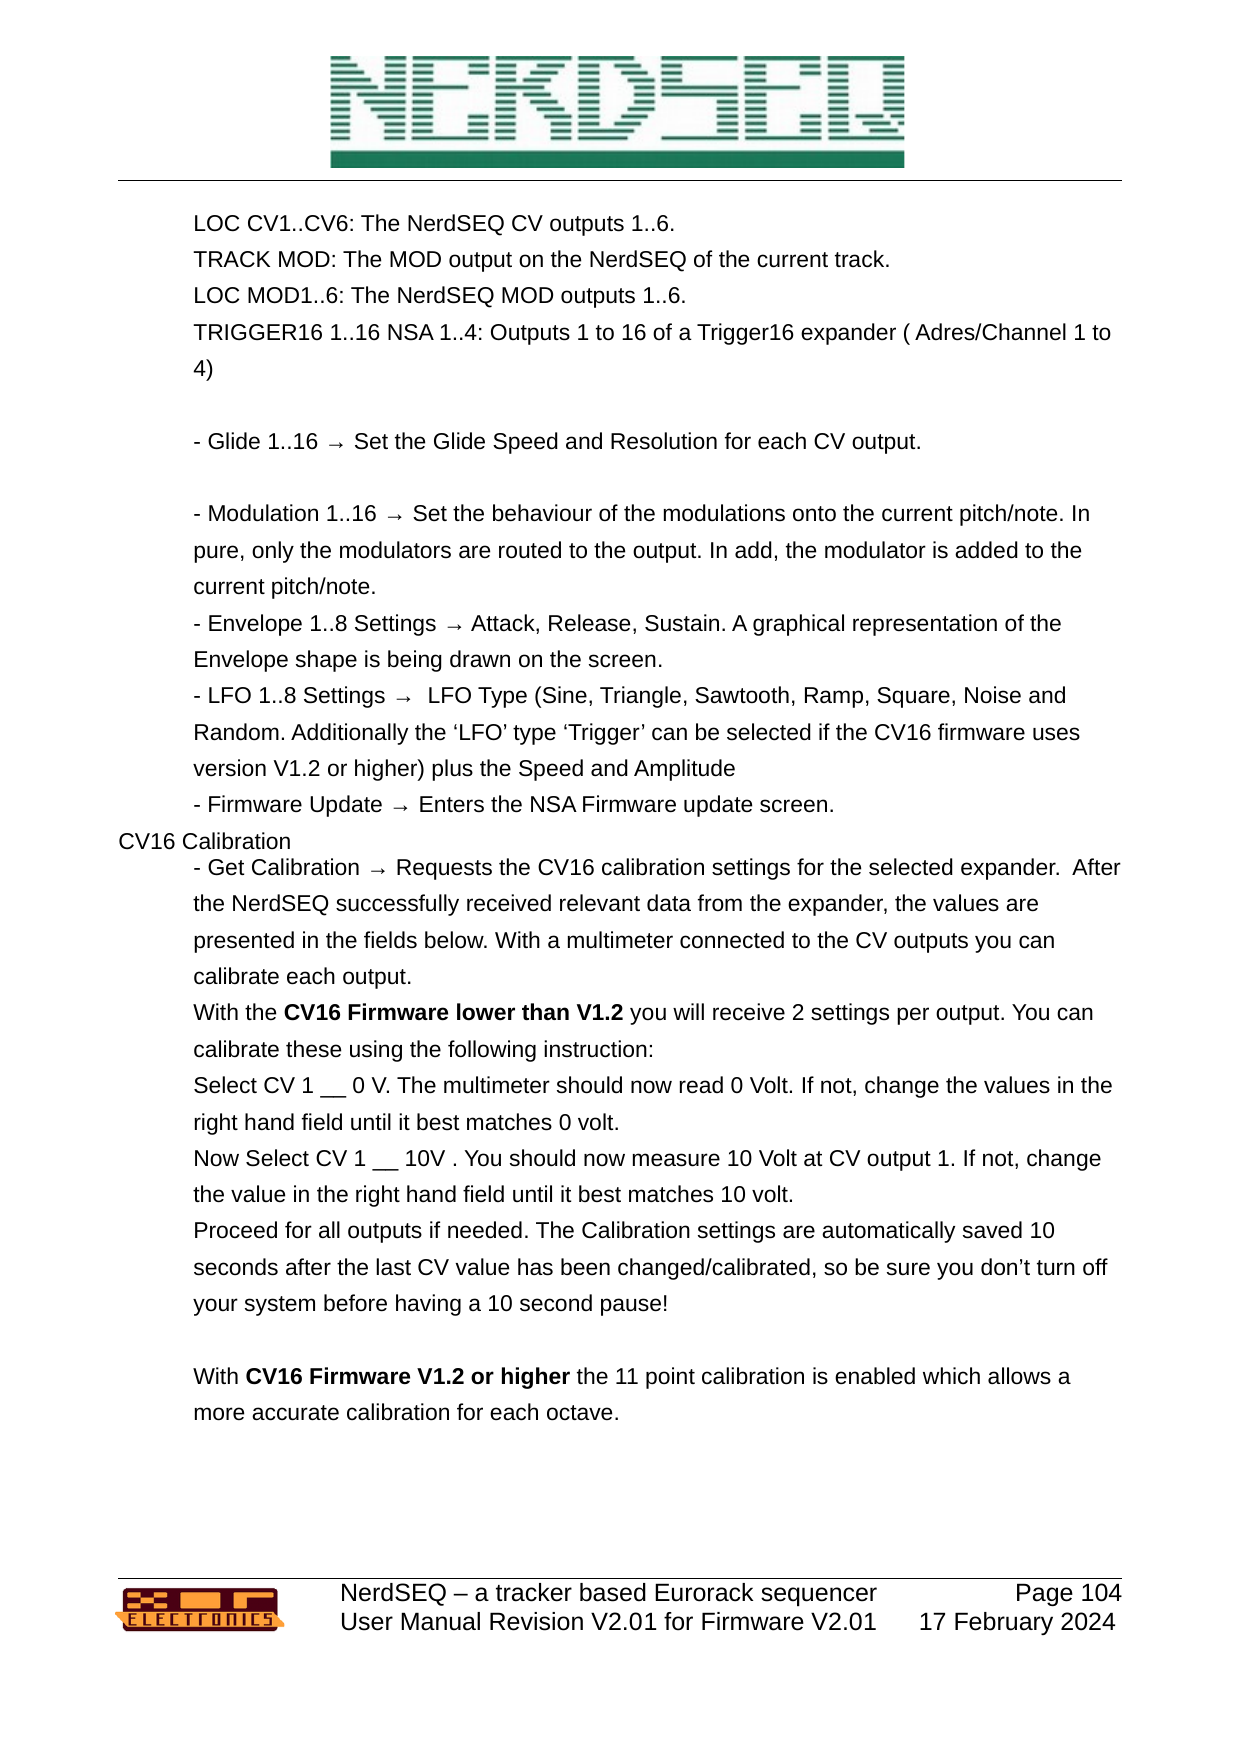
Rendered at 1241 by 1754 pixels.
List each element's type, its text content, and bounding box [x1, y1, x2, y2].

text Now Select CV 1 __ 10V . You should now measure 10 Volt at CV output 1. If not, change the value in the right hand field until it best matches 10 volt. [193, 1145, 1122, 1207]
text TRACK MOD: The MOD output on the NerdSEQ of the current track. [193, 246, 1122, 272]
text - Firmware Update → Enters the NSA Firmware update screen. [193, 791, 1122, 818]
text With CV16 Firmware V1.2 or higher the 11 point calibration is enabled which allows a more accurate calibration for each octave. [193, 1363, 1122, 1426]
text - Modulation 1..16 → Set the behaviour of the modulations onto the current pitch/note. In pure, only the modulators are routed to the output. In add, the modulator is added to the current pitch/note. [193, 500, 1122, 599]
picture [330, 56, 905, 168]
subtitle CV16 Calibration [118, 828, 1122, 854]
text - Get Calibration → Requests the CV16 calibration settings for the selected expander. After the NerdSEQ successfully received relevant data from the expander, the values are presented in the fields below. With a multimeter connected to the CV outputs you can calibrate each output. With the CV16 Firmware lower than V1.2 you will receive 2 settings per output. You can calibrate these using the following instruction: Select CV 1 __ 0 V. The multimeter should now read 0 Volt. If not, change the values in the right hand field until it best matches 0 volt. [193, 854, 1122, 1135]
text - Glide 1..16 → Set the Glide Speed and Resolution for each CV output. [193, 428, 1122, 454]
text Proceed for all outputs if needed. The Calibration settings are automatically saved 10 seconds after the last CV value has been changed/calibrated, so be sure you don’t turn off your system before having a 10 second pause! [193, 1217, 1122, 1317]
text LOC CV1..CV6: The NerdSEQ CV outputs 1..6. [193, 209, 1122, 236]
text - Envelope 1..8 Settings → Attack, Release, Sustain. A graphical representation of the Envelope shape is being drawn on the screen. [193, 609, 1122, 672]
text TRIGGER16 1..16 NSA 1..4: Outputs 1 to 16 of a Trigger16 expander ( Adres/Channel 1 to 4) [193, 319, 1122, 381]
text LOC MOD1..6: The NerdSEQ MOD outputs 1..6. [193, 282, 1122, 309]
text - LFO 1..8 Settings → LFO Type (Sine, Triangle, Sawtooth, Ramp, Square, Noise and Random. Additionally the ‘LFO’ type ‘Trigger’ can be selected if the CV16 firmware uses version V1.2 or higher) plus the Speed and Amplitude [193, 682, 1122, 781]
picture [115, 1584, 285, 1634]
